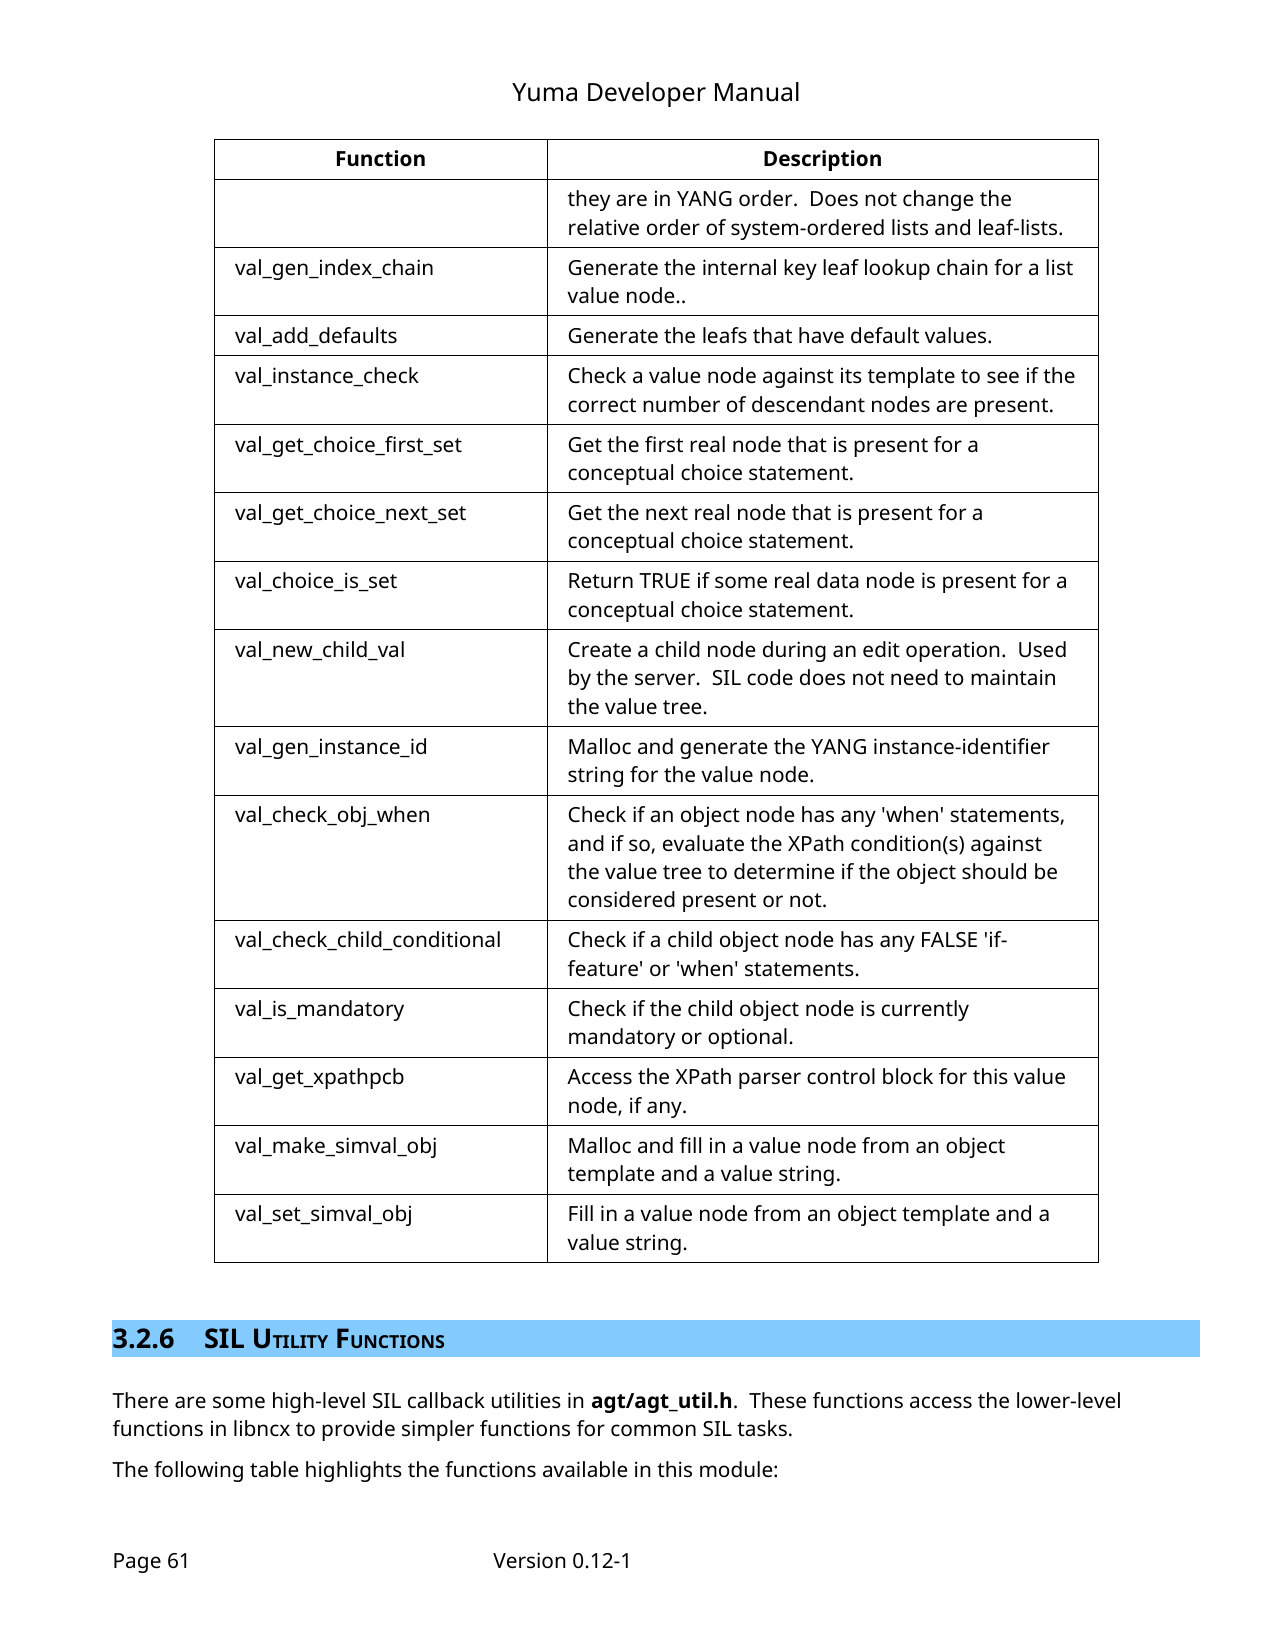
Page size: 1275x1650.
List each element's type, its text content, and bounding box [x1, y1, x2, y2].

table_cell val_get_choice_first_set [215, 425, 547, 492]
table_header Function [215, 140, 547, 178]
table_cell Generate the leafs that have default values. [548, 316, 1098, 355]
table_cell val_get_xpathpcb [215, 1058, 547, 1125]
table_cell val_make_simval_obj [215, 1126, 547, 1193]
table_cell val_is_mandatory [215, 989, 547, 1057]
table_cell they are in YANG order. Does not change the relative order of system-ordered lists and leaf-lists. [548, 180, 1098, 247]
table_header Description [548, 140, 1098, 178]
table_cell Check if a child object node has any FALSE 'if-feature' or 'when' statements. [548, 921, 1098, 988]
table_cell val_check_child_conditional [215, 921, 547, 988]
subtitle SIL Utility Functions [112, 1320, 1200, 1357]
table_cell val_get_choice_next_set [215, 493, 547, 561]
table_cell Return TRUE if some real data node is present for a conceptual choice statement. [548, 562, 1098, 629]
table_cell val_new_child_val [215, 630, 547, 726]
table_cell val_check_obj_when [215, 796, 547, 920]
table_cell Malloc and generate the YANG instance-identifier string for the value node. [548, 727, 1098, 794]
table_cell Malloc and fill in a value node from an object template and a value string. [548, 1126, 1098, 1193]
table_cell val_instance_check [215, 356, 547, 424]
table_cell Check if the child object node is currently mandatory or optional. [548, 989, 1098, 1057]
table_cell Fill in a value node from an object template and a value string. [548, 1195, 1098, 1262]
table_cell Generate the internal key leaf lookup chain for a list value node.. [548, 248, 1098, 315]
table_cell Access the XPath parser control block for this value node, if any. [548, 1058, 1098, 1125]
table_cell val_choice_is_set [215, 562, 547, 629]
table_cell Check a value node against its template to see if the correct number of descendant nodes are present. [548, 356, 1098, 424]
table_cell val_gen_index_chain [215, 248, 547, 315]
table_cell [215, 180, 547, 247]
table_cell Check if an object node has any 'when' statements, and if so, evaluate the XPath condition(s) against the value tree to determine if the object should be considered present or not. [548, 796, 1098, 920]
table_cell Get the next real node that is present for a conceptual choice statement. [548, 493, 1098, 561]
table_cell Get the first real node that is present for a conceptual choice statement. [548, 425, 1098, 492]
text There are some high-level SIL callback utilities in agt/agt_util.h. These functions access the lower-level functions in libncx to provide simpler functions for common SIL tasks. [112, 1386, 1200, 1443]
table_cell val_gen_instance_id [215, 727, 547, 794]
text The following table highlights the functions available in this module: [112, 1455, 1200, 1483]
table_cell val_set_simval_obj [215, 1195, 547, 1262]
table_cell Create a child node during an edit operation. Used by the server. SIL code does not need to maintain the value tree. [548, 630, 1098, 726]
table_cell val_add_defaults [215, 316, 547, 355]
